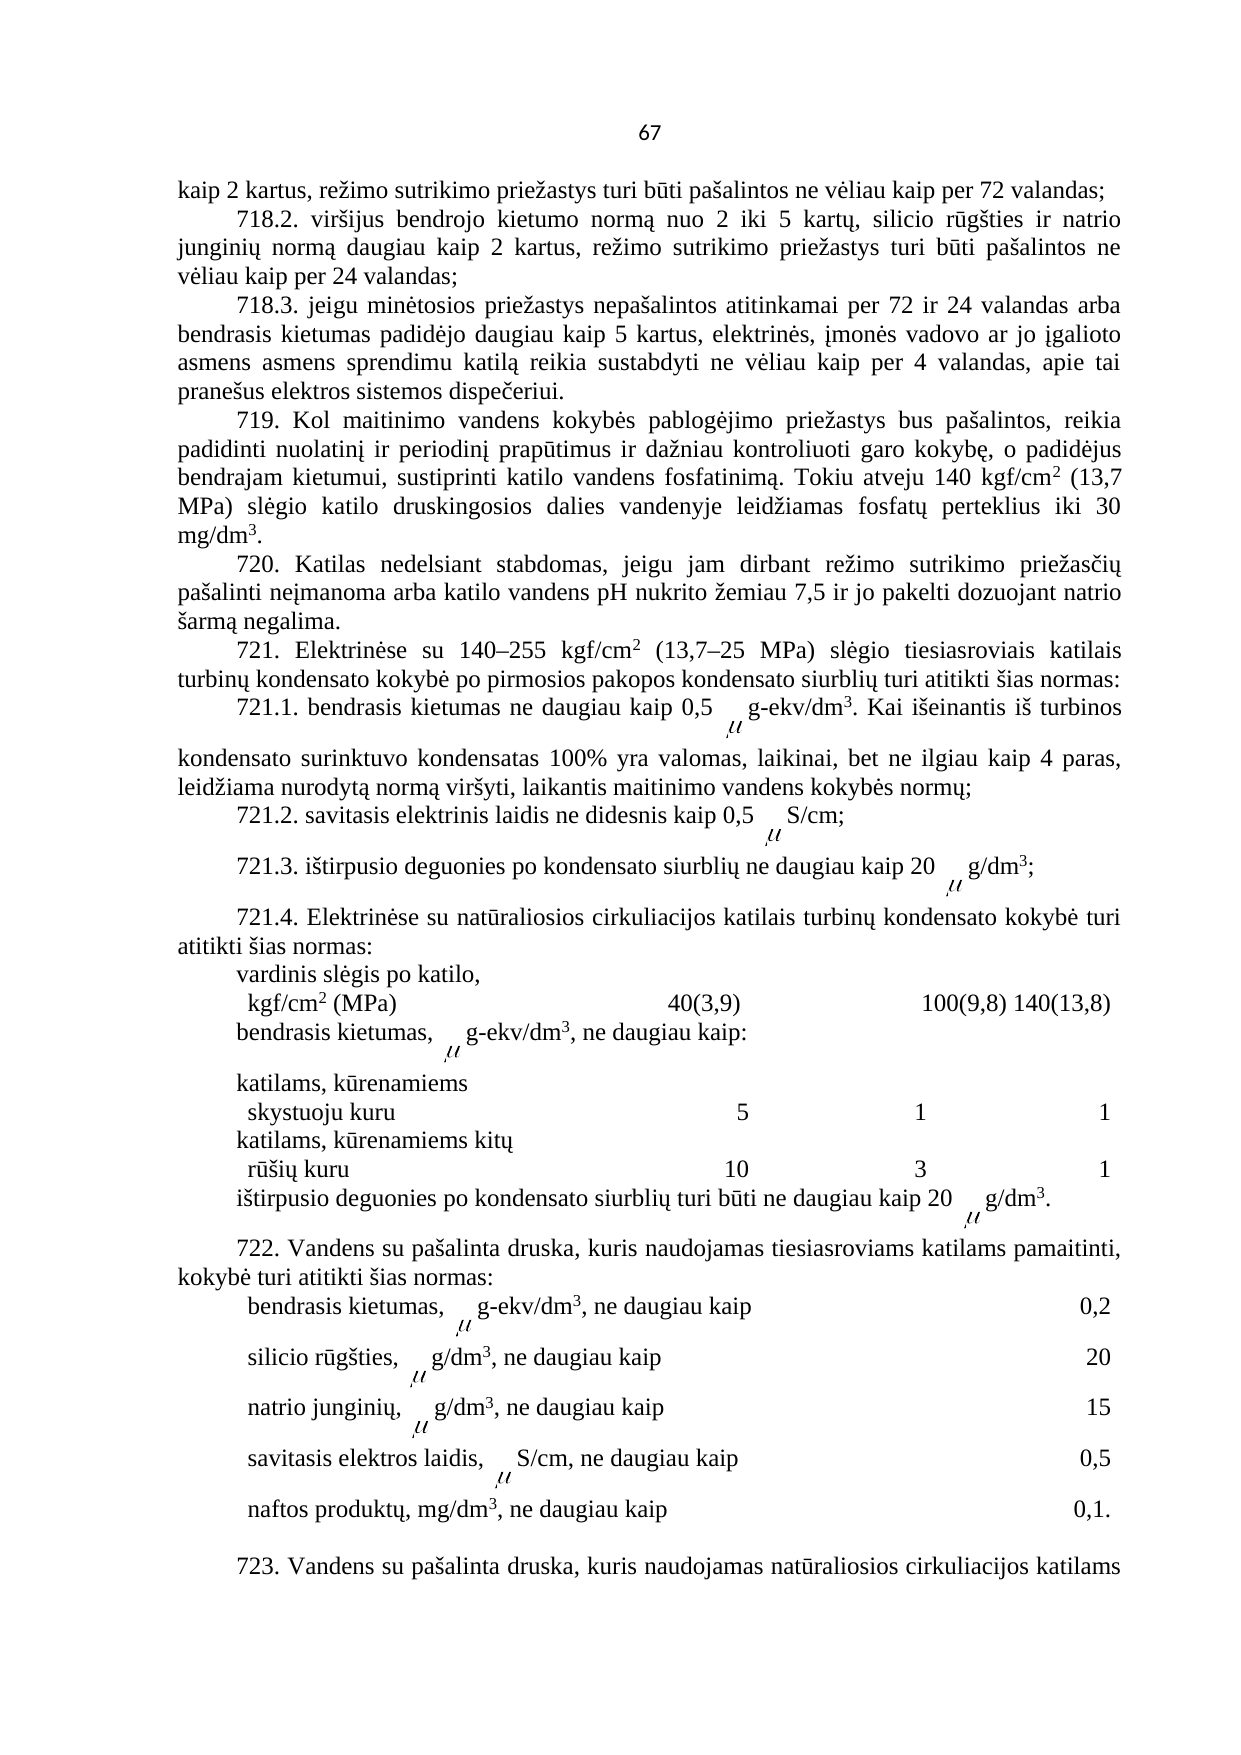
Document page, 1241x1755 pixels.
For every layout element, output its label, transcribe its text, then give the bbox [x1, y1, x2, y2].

table_header 40(3,9) [601, 988, 807, 1017]
table_cell silicio rūgšties, miug/dm3, ne daugiau kaip [177, 1342, 1013, 1392]
text bendrasis kietumas, miug-ekv/dm3, ne daugiau kaip: [177, 1017, 1122, 1068]
text 722. Vandens su pašalinta druska, kuris naudojamas tiesiasroviams katilams pamaitinti, kokybė turi atitikti šias normas: [177, 1233, 1122, 1291]
table_header 1 [944, 1097, 1122, 1125]
table_cell 20 [1014, 1342, 1122, 1392]
table_cell 0,5 [1014, 1443, 1122, 1494]
table_header skystuoju kuru [177, 1097, 588, 1125]
table_header 5 [589, 1097, 766, 1125]
table_header 1 [766, 1097, 944, 1125]
table_header kgf/cm2 (MPa) [177, 988, 601, 1017]
table_header 3 [766, 1154, 944, 1183]
text 721.2. savitasis elektrinis laidis ne didesnis kaip 0,5 miuS/cm; [177, 801, 1122, 851]
table_header 1 [944, 1154, 1122, 1183]
text 723. Vandens su pašalinta druska, kuris naudojamas natūraliosios cirkuliacijos katilams [177, 1551, 1122, 1580]
text katilams, kūrenamiems [177, 1068, 1122, 1097]
text kaip 2 kartus, režimo sutrikimo priežastys turi būti pašalintos ne vėliau kaip per 72 valandas; [177, 175, 1122, 204]
table_header rūšių kuru [177, 1154, 588, 1183]
text 721.3. ištirpusio deguonies po kondensato siurblių ne daugiau kaip 20 miug/dm3; [177, 851, 1122, 902]
text katilams, kūrenamiems kitų [177, 1125, 1122, 1154]
table_cell 15 [1014, 1393, 1122, 1443]
table_cell natrio junginių, miug/dm3, ne daugiau kaip [177, 1393, 1013, 1443]
text 721.1. bendrasis kietumas ne daugiau kaip 0,5 miug-ekv/dm3. Kai išeinantis iš turbinos kondensato surinktuvo kondensatas 100% yra valomas, laikinai, bet ne ilgiau kaip 4 paras, leidžiama nurodytą normą viršyti, laikantis maitinimo vandens kokybės normų; [177, 692, 1122, 801]
text 719. Kol maitinimo vandens kokybės pablogėjimo priežastys bus pašalintos, reikia padidinti nuolatinį ir periodinį prapūtimus ir dažniau kontroliuoti garo kokybę, o padidėjus bendrajam kietumui, sustiprinti katilo vandens fosfatinimą. Tokiu atveju 140 kgf/cm2 (13,7 MPa) slėgio katilo druskingosios dalies vandenyje leidžiamas fosfatų perteklius iki 30 mg/dm3. [177, 405, 1122, 549]
text ištirpusio deguonies po kondensato siurblių turi būti ne daugiau kaip 20 miug/dm3. [177, 1183, 1122, 1233]
table_cell 0,1. [1014, 1494, 1122, 1523]
text 718.3. jeigu minėtosios priežastys nepašalintos atitinkamai per 72 ir 24 valandas arba bendrasis kietumas padidėjo daugiau kaip 5 kartus, elektrinės, įmonės vadovo ar jo įgalioto asmens asmens sprendimu katilą reikia sustabdyti ne vėliau kaip per 4 valandas, apie tai pranešus elektros sistemos dispečeriui. [177, 290, 1122, 405]
table_cell savitasis elektros laidis, miuS/cm, ne daugiau kaip [177, 1443, 1013, 1494]
text 721. Elektrinėse su 140–255 kgf/cm2 (13,7–25 MPa) slėgio tiesiasroviais katilais turbinų kondensato kokybė po pirmosios pakopos kondensato siurblių turi atitikti šias normas: [177, 635, 1122, 692]
table_header 0,2 [1014, 1291, 1122, 1342]
table_header 100(9,8) 140(13,8) [807, 988, 1122, 1017]
text vardinis slėgis po katilo, [177, 959, 1122, 988]
text 718.2. viršijus bendrojo kietumo normą nuo 2 iki 5 kartų, silicio rūgšties ir natrio junginių normą daugiau kaip 2 kartus, režimo sutrikimo priežastys turi būti pašalintos ne vėliau kaip per 24 valandas; [177, 204, 1122, 290]
table_header bendrasis kietumas, miug-ekv/dm3, ne daugiau kaip [177, 1291, 1013, 1342]
table_cell naftos produktų, mg/dm3, ne daugiau kaip [177, 1494, 1013, 1523]
table_header 10 [589, 1154, 766, 1183]
text 721.4. Elektrinėse su natūraliosios cirkuliacijos katilais turbinų kondensato kokybė turi atitikti šias normas: [177, 902, 1122, 959]
text 720. Katilas nedelsiant stabdomas, jeigu jam dirbant režimo sutrikimo priežasčių pašalinti neįmanoma arba katilo vandens pH nukrito žemiau 7,5 ir jo pakelti dozuojant natrio šarmą negalima. [177, 549, 1122, 635]
